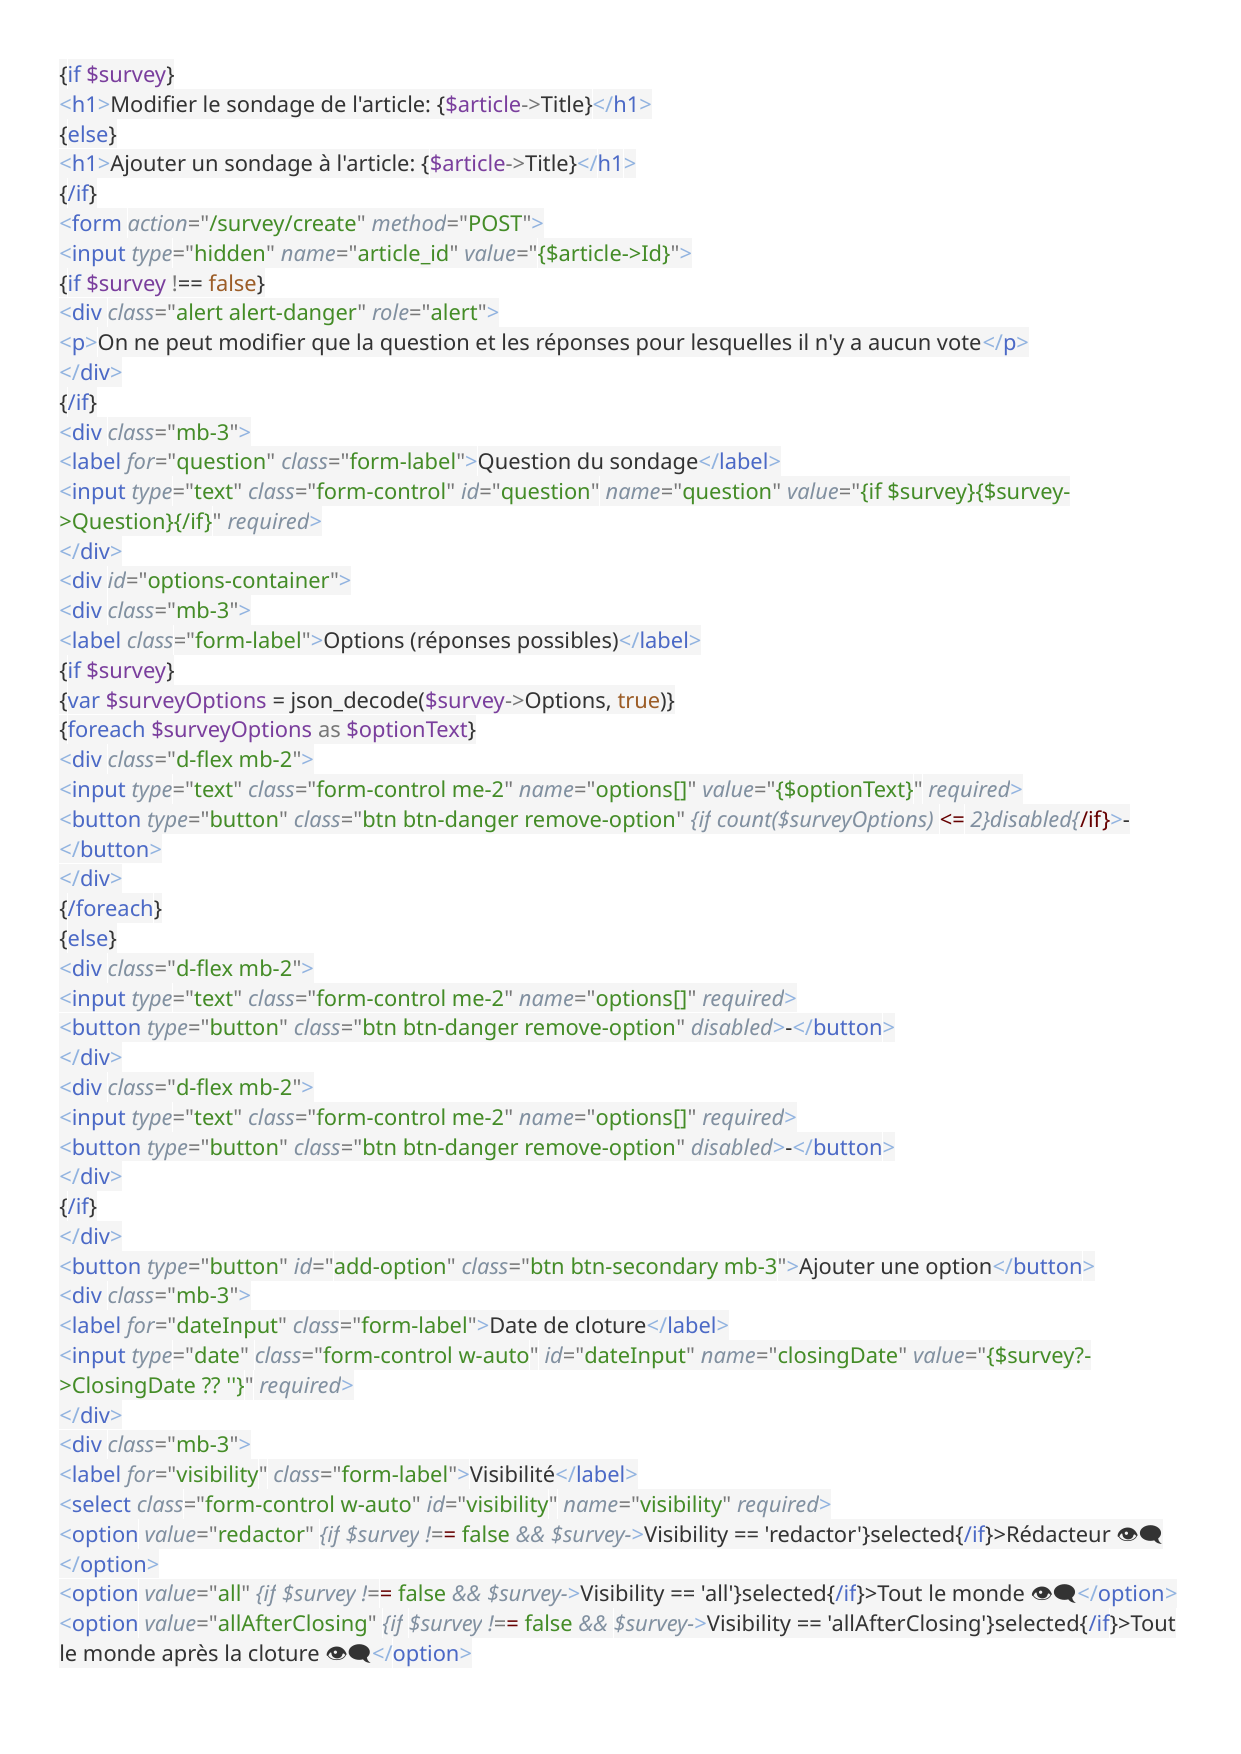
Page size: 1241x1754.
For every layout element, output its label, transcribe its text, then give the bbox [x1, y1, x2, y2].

text <button type="button" class="btn btn-danger remove-option" disabled>-</button> [59, 1012, 1181, 1042]
text </div> [59, 1042, 1181, 1072]
text {/foreach} [59, 893, 1181, 923]
text <option value="all" {if $survey !== false && $survey->Visibility == 'all'}selected{/if}>Tout le monde 👁️‍🗨️👥</option> [59, 1578, 1181, 1608]
text {if $survey} [59, 655, 1181, 685]
text </div> [59, 1400, 1181, 1429]
text {/if} [59, 178, 1181, 208]
text <button type="button" id="add-option" class="btn btn-secondary mb-3">Ajouter une option</button> [59, 1251, 1181, 1281]
text <label for="visibility" class="form-label">Visibilité</label> [59, 1459, 1181, 1489]
text {if $survey} [59, 59, 1181, 89]
text <label for="dateInput" class="form-label">Date de cloture</label> [59, 1310, 1181, 1340]
text <input type="date" class="form-control w-auto" id="dateInput" name="closingDate" value="{$survey?->ClosingDate ?? ''}" required> [59, 1340, 1181, 1400]
text <div class="d-flex mb-2"> [59, 953, 1181, 983]
text <label for="question" class="form-label">Question du sondage</label> [59, 446, 1181, 476]
text <option value="redactor" {if $survey !== false && $survey->Visibility == 'redactor'}selected{/if}>Rédacteur 👁️‍🗨️📝</option> [59, 1519, 1181, 1578]
text <option value="allAfterClosing" {if $survey !== false && $survey->Visibility == 'allAfterClosing'}selected{/if}>Tout le monde après la cloture 👁️‍🗨️👥📅</option> [59, 1608, 1181, 1668]
text {else} [59, 923, 1181, 953]
text <button type="button" class="btn btn-danger remove-option" {if count($surveyOptions) <= 2}disabled{/if}>-</button> [59, 804, 1181, 863]
text <div class="mb-3"> [59, 1429, 1181, 1459]
text <input type="text" class="form-control me-2" name="options[]" value="{$optionText}" required> [59, 774, 1181, 804]
text <button type="button" class="btn btn-danger remove-option" disabled>-</button> [59, 1132, 1181, 1161]
text </div> [59, 1221, 1181, 1251]
text </div> [59, 357, 1181, 387]
text <div class="d-flex mb-2"> [59, 744, 1181, 774]
text {/if} [59, 1191, 1181, 1221]
text {foreach $surveyOptions as $optionText} [59, 714, 1181, 744]
text </div> [59, 863, 1181, 893]
text <form action="/survey/create" method="POST"> [59, 208, 1181, 238]
text <input type="text" class="form-control me-2" name="options[]" required> [59, 983, 1181, 1012]
text {var $surveyOptions = json_decode($survey->Options, true)} [59, 685, 1181, 714]
text <div class="mb-3"> [59, 417, 1181, 446]
text <p>On ne peut modifier que la question et les réponses pour lesquelles il n'y a aucun vote</p> [59, 327, 1181, 357]
text <div class="mb-3"> [59, 595, 1181, 625]
text <div class="alert alert-danger" role="alert"> [59, 297, 1181, 327]
text {else} [59, 119, 1181, 148]
text <h1>Ajouter un sondage à l'article: {$article->Title}</h1> [59, 148, 1181, 178]
text </div> [59, 1161, 1181, 1191]
text <input type="hidden" name="article_id" value="{$article->Id}"> [59, 238, 1181, 268]
text <div id="options-container"> [59, 566, 1181, 595]
text {/if} [59, 387, 1181, 417]
text <select class="form-control w-auto" id="visibility" name="visibility" required> [59, 1489, 1181, 1519]
text {if $survey !== false} [59, 268, 1181, 297]
text <input type="text" class="form-control me-2" name="options[]" required> [59, 1102, 1181, 1132]
text <h1>Modifier le sondage de l'article: {$article->Title}</h1> [59, 89, 1181, 119]
text <input type="text" class="form-control" id="question" name="question" value="{if $survey}{$survey->Question}{/if}" required> [59, 476, 1181, 536]
text <label class="form-label">Options (réponses possibles)</label> [59, 625, 1181, 655]
text </div> [59, 536, 1181, 566]
text <div class="d-flex mb-2"> [59, 1072, 1181, 1102]
text <div class="mb-3"> [59, 1281, 1181, 1310]
